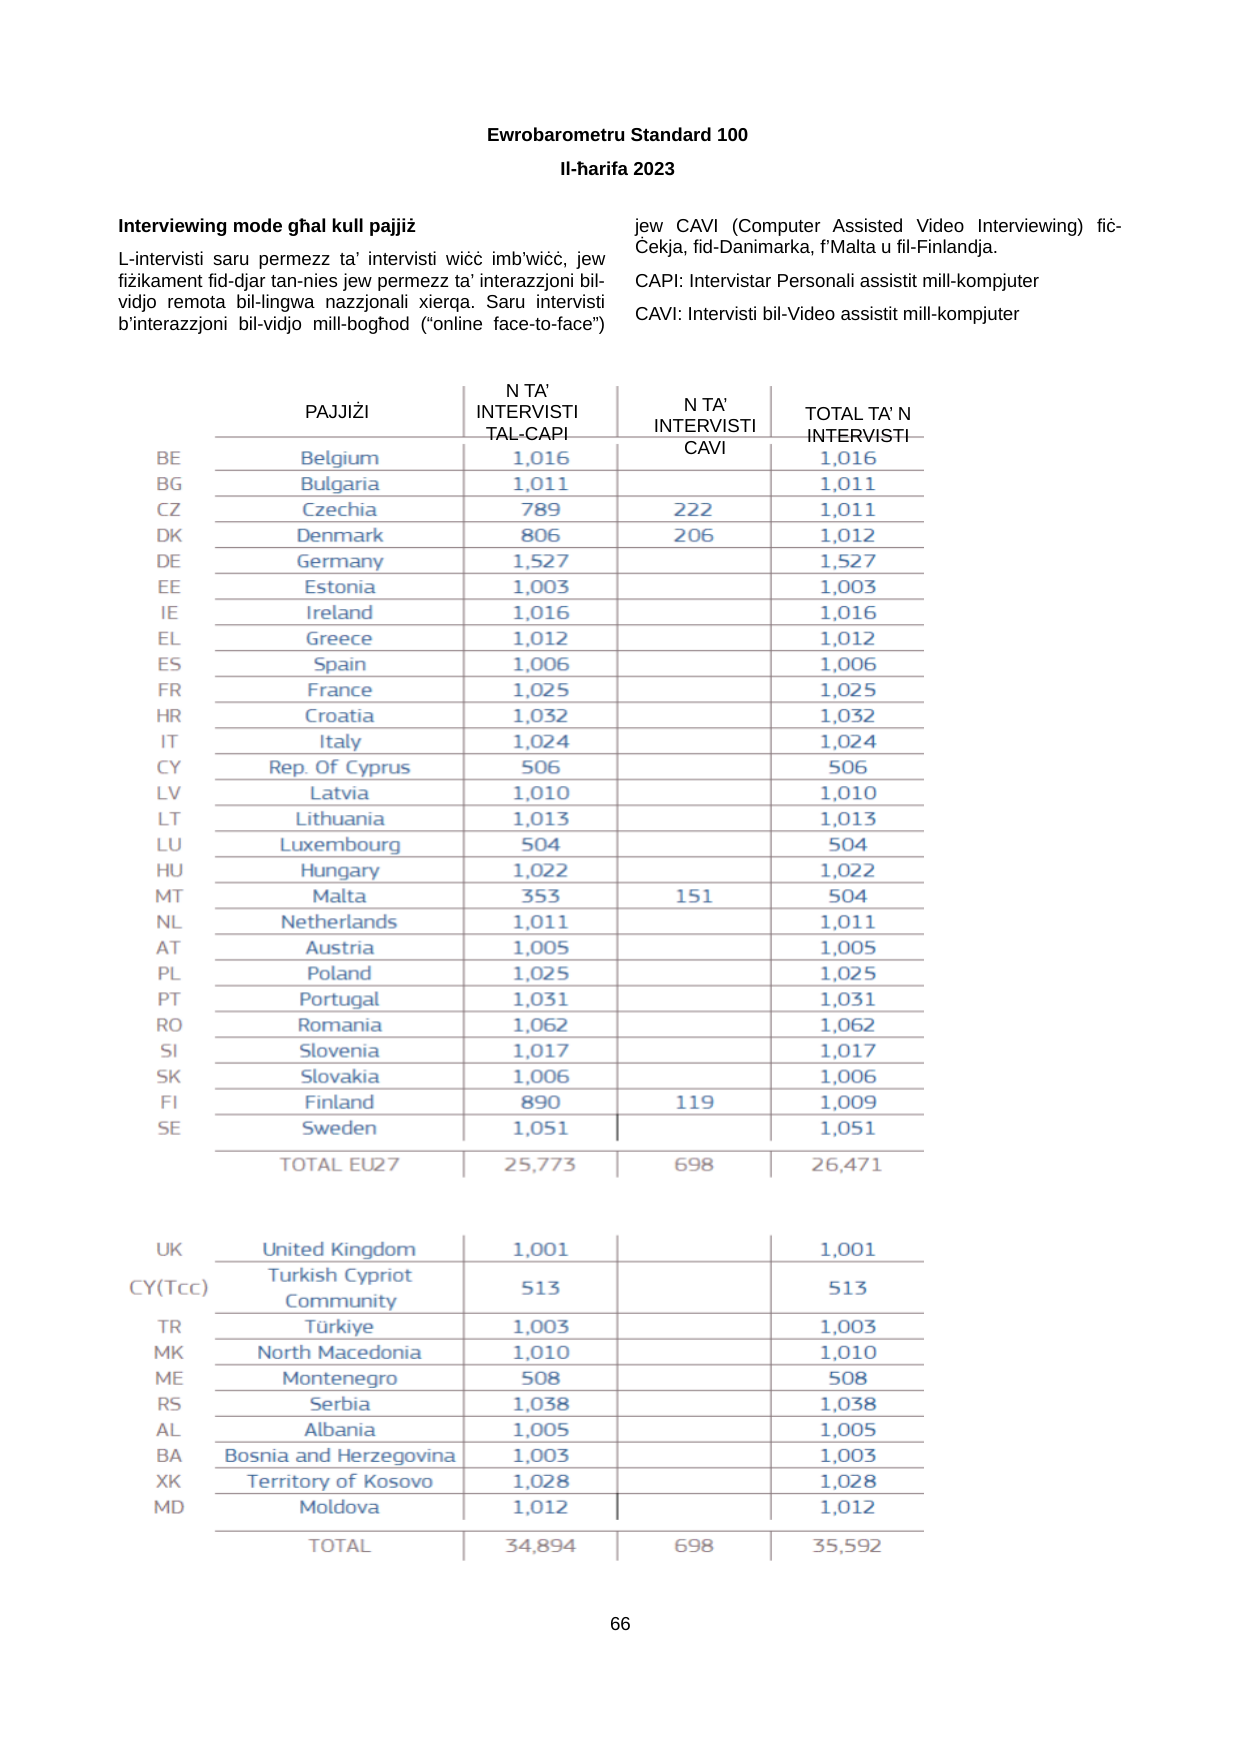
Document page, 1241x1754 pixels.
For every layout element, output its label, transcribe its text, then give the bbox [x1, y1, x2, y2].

picture [509, 385, 516, 395]
text CAVI: Intervisti bil-Video assistit mill-kompjuter [635, 303, 1122, 324]
text L-intervisti saru permezz ta’ intervisti wiċċ imb’wiċċ, jew fiżikament fid-djar tan-nies jew permezz ta’ interazzjoni bil-vidjo remota bil-lingwa nazzjonali xierqa. Saru intervisti b’interazzjoni bil-vidjo mill-bogħod (“online face-to-face”) [118, 248, 605, 334]
text Interviewing mode għal kull pajjiż [118, 214, 605, 236]
text CAPI: Intervistar Personali assistit mill-kompjuter [635, 269, 1122, 291]
text jew CAVI (Computer Assisted Video Interviewing) fiċ-Ċekja, fid-Danimarka, f’Malta u fil-Finlandja. [635, 214, 1122, 258]
picture [126, 385, 924, 1565]
